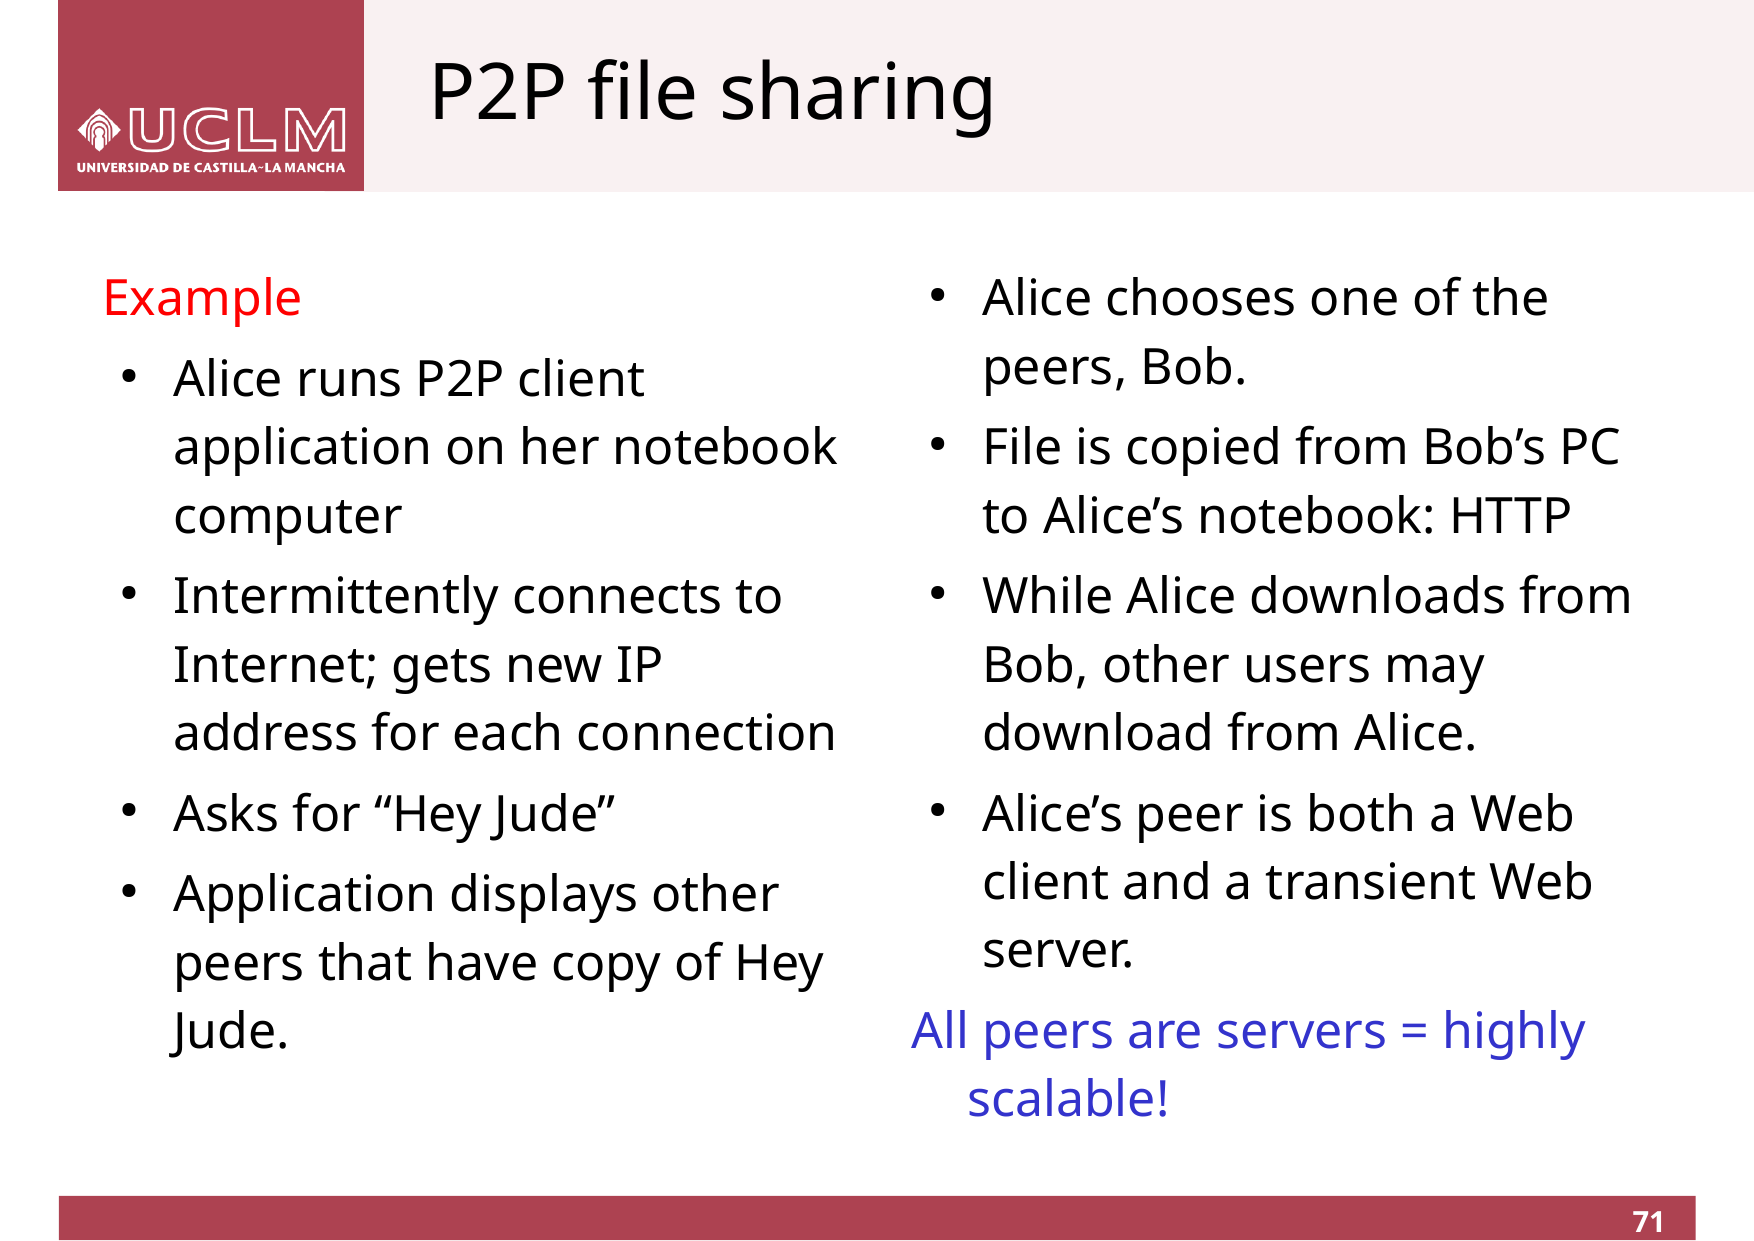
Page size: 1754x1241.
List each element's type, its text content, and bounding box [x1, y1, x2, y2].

title P2P file sharing [413, 0, 1667, 198]
picture [58, 0, 364, 191]
list Example Alice runs P2P client application on her notebook computer Intermittently connects to Internet; gets new IP address for each connection Asks for “Hey Jude” Application displays other peers that have copy of Hey Jude. [87, 254, 858, 1113]
list Alice chooses one of the peers, Bob. File is copied from Bob’s PC to Alice’s notebook: HTTP While Alice downloads from Bob, other users may download from Alice. Alice’s peer is both a Web client and a transient Web server. All peers are servers = highly scalable! [896, 254, 1667, 1074]
